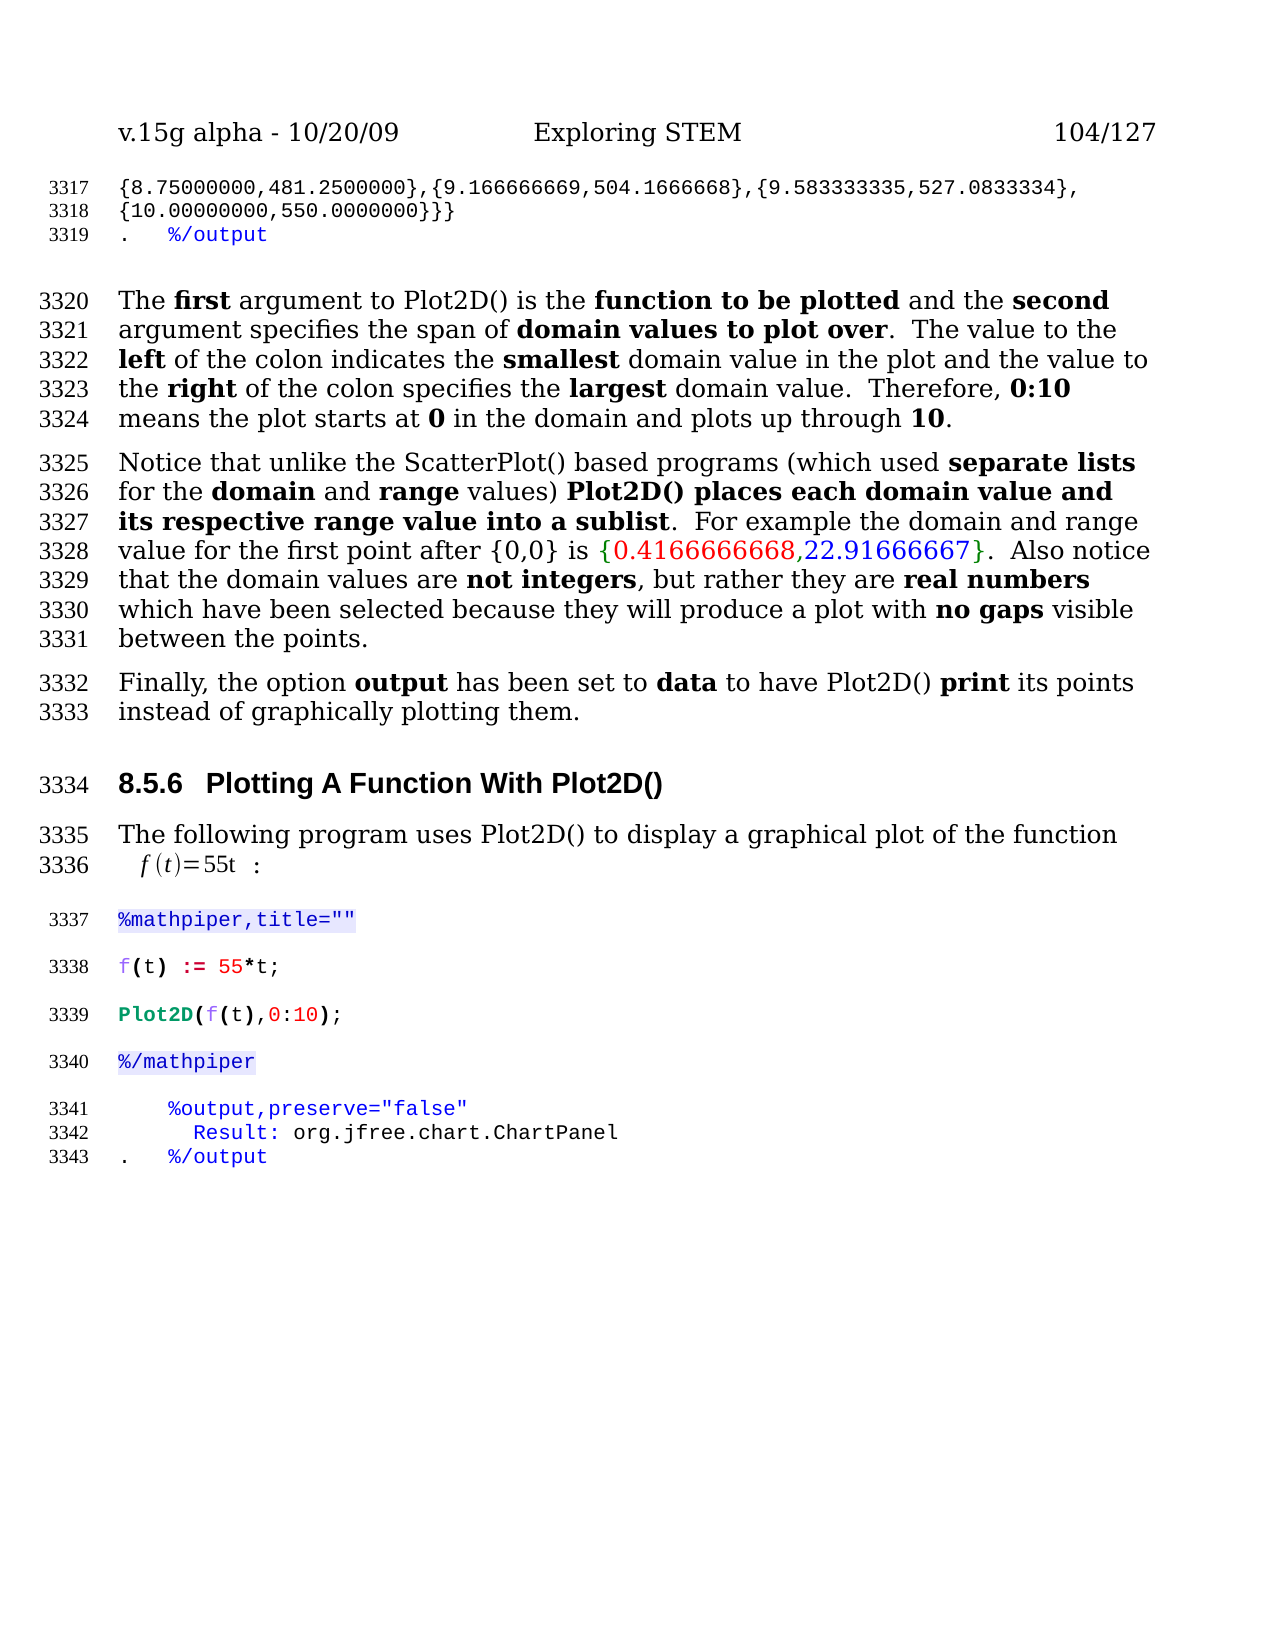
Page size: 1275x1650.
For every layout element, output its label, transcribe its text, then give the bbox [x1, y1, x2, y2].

text %output,preserve="false" [118, 1098, 1157, 1122]
text Plot2D(f(t),0:10); [118, 1004, 1157, 1027]
text %mathpiper,title="" [118, 909, 1157, 933]
text %/mathpiper [118, 1051, 1157, 1075]
text Finally, the option output has been set to data to have Plot2D() print its points instead of graphically plotting them. [118, 668, 1157, 727]
subtitle Plotting A Function With Plot2D() [118, 766, 1157, 799]
text Result: org.jfree.chart.ChartPanel [118, 1122, 1157, 1146]
text {8.75000000,481.2500000},{9.166666669,504.1666668},{9.583333335,527.0833334},{10.00000000,550.0000000}}} [118, 177, 1157, 224]
text . %/output [118, 1146, 1157, 1169]
text The first argument to Plot2D() is the function to be plotted and the second argument specifies the span of domain values to plot over. The value to the left of the colon indicates the smallest domain value in the plot and the value to the right of the colon specifies the largest domain value. Therefore, 0:10 means the plot starts at 0 in the domain and plots up through 10. [118, 286, 1157, 433]
text Notice that unlike the ScatterPlot() based programs (which used separate lists for the domain and range values) Plot2D() places each domain value and its respective range value into a sublist. For example the domain and range value for the first point after {0,0} is {0.4166666668,22.91666667}. Also notice that the domain values are not integers, but rather they are real numbers which have been selected because they will produce a plot with no gaps visible between the points. [118, 448, 1157, 653]
text f(t) := 55*t; [118, 957, 1157, 980]
text The following program uses Plot2D() to display a graphical plot of the function: [118, 820, 1157, 879]
text . %/output [118, 224, 1157, 248]
